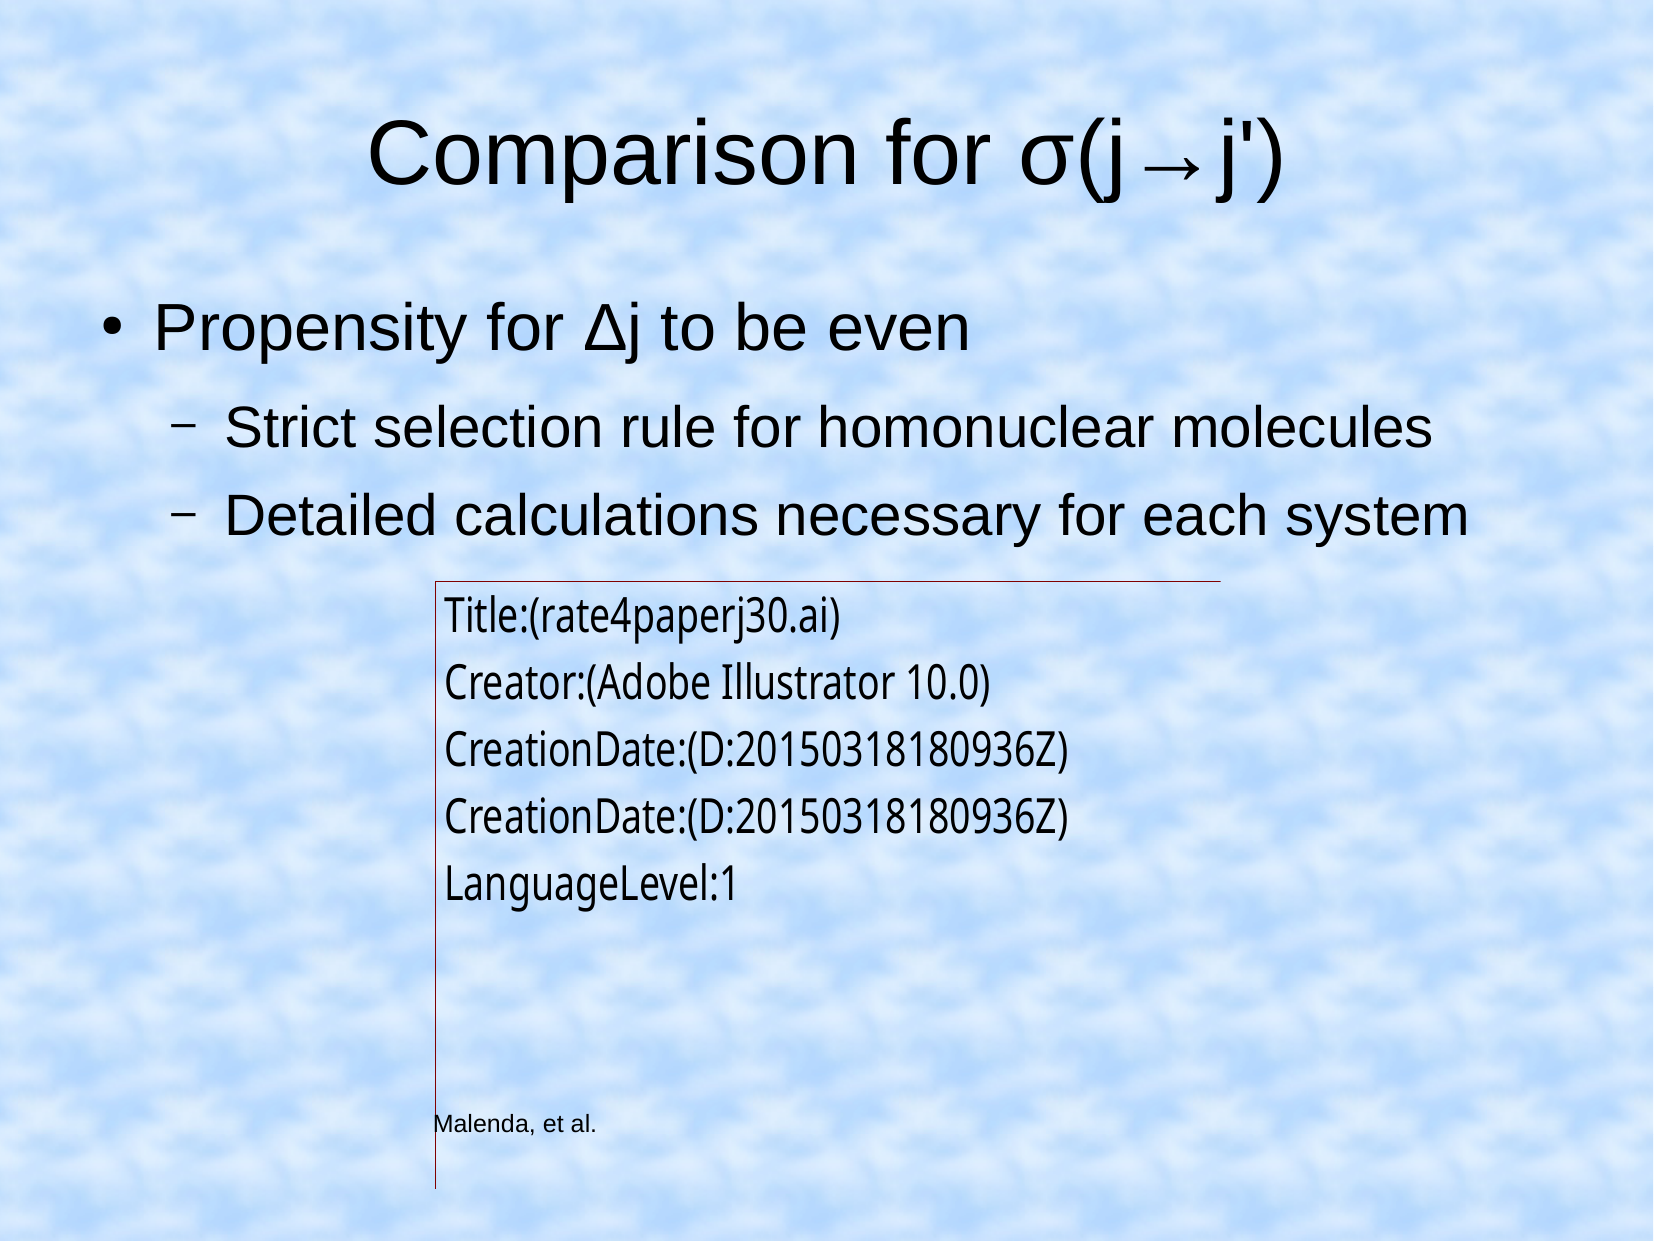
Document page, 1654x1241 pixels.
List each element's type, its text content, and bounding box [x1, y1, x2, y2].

text_box Malenda, et al. [418, 1102, 613, 1146]
title Comparison for σ(j→j') [82, 49, 1571, 257]
picture [0, 0, 1654, 1241]
list Propensity for Δj to be even Strict selection rule for homonuclear molecules Detailed calculations necessary for each system [82, 290, 1571, 1010]
